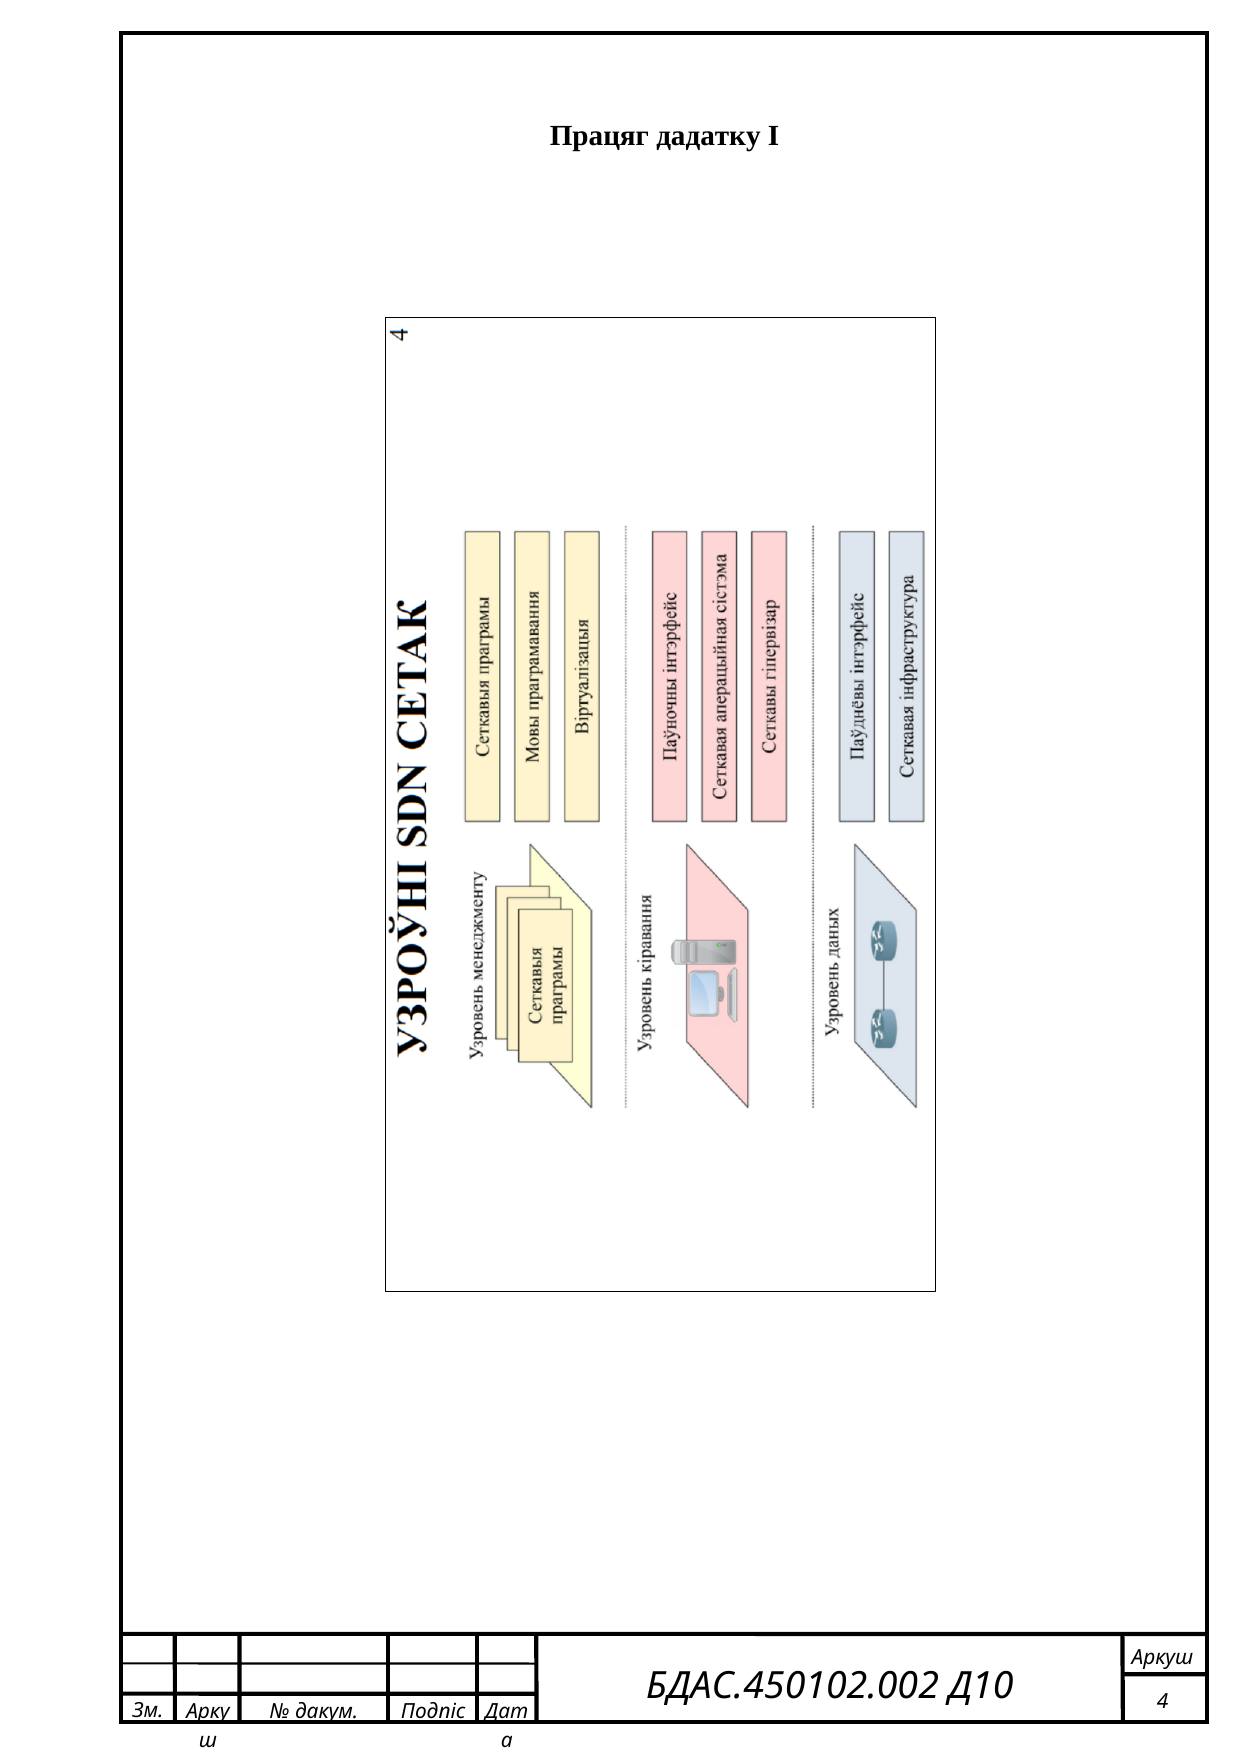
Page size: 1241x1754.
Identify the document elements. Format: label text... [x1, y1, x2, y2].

picture [936, 320, 948, 1292]
subtitle Працяг дадатку I [177, 118, 1152, 152]
picture [386, 320, 935, 1291]
